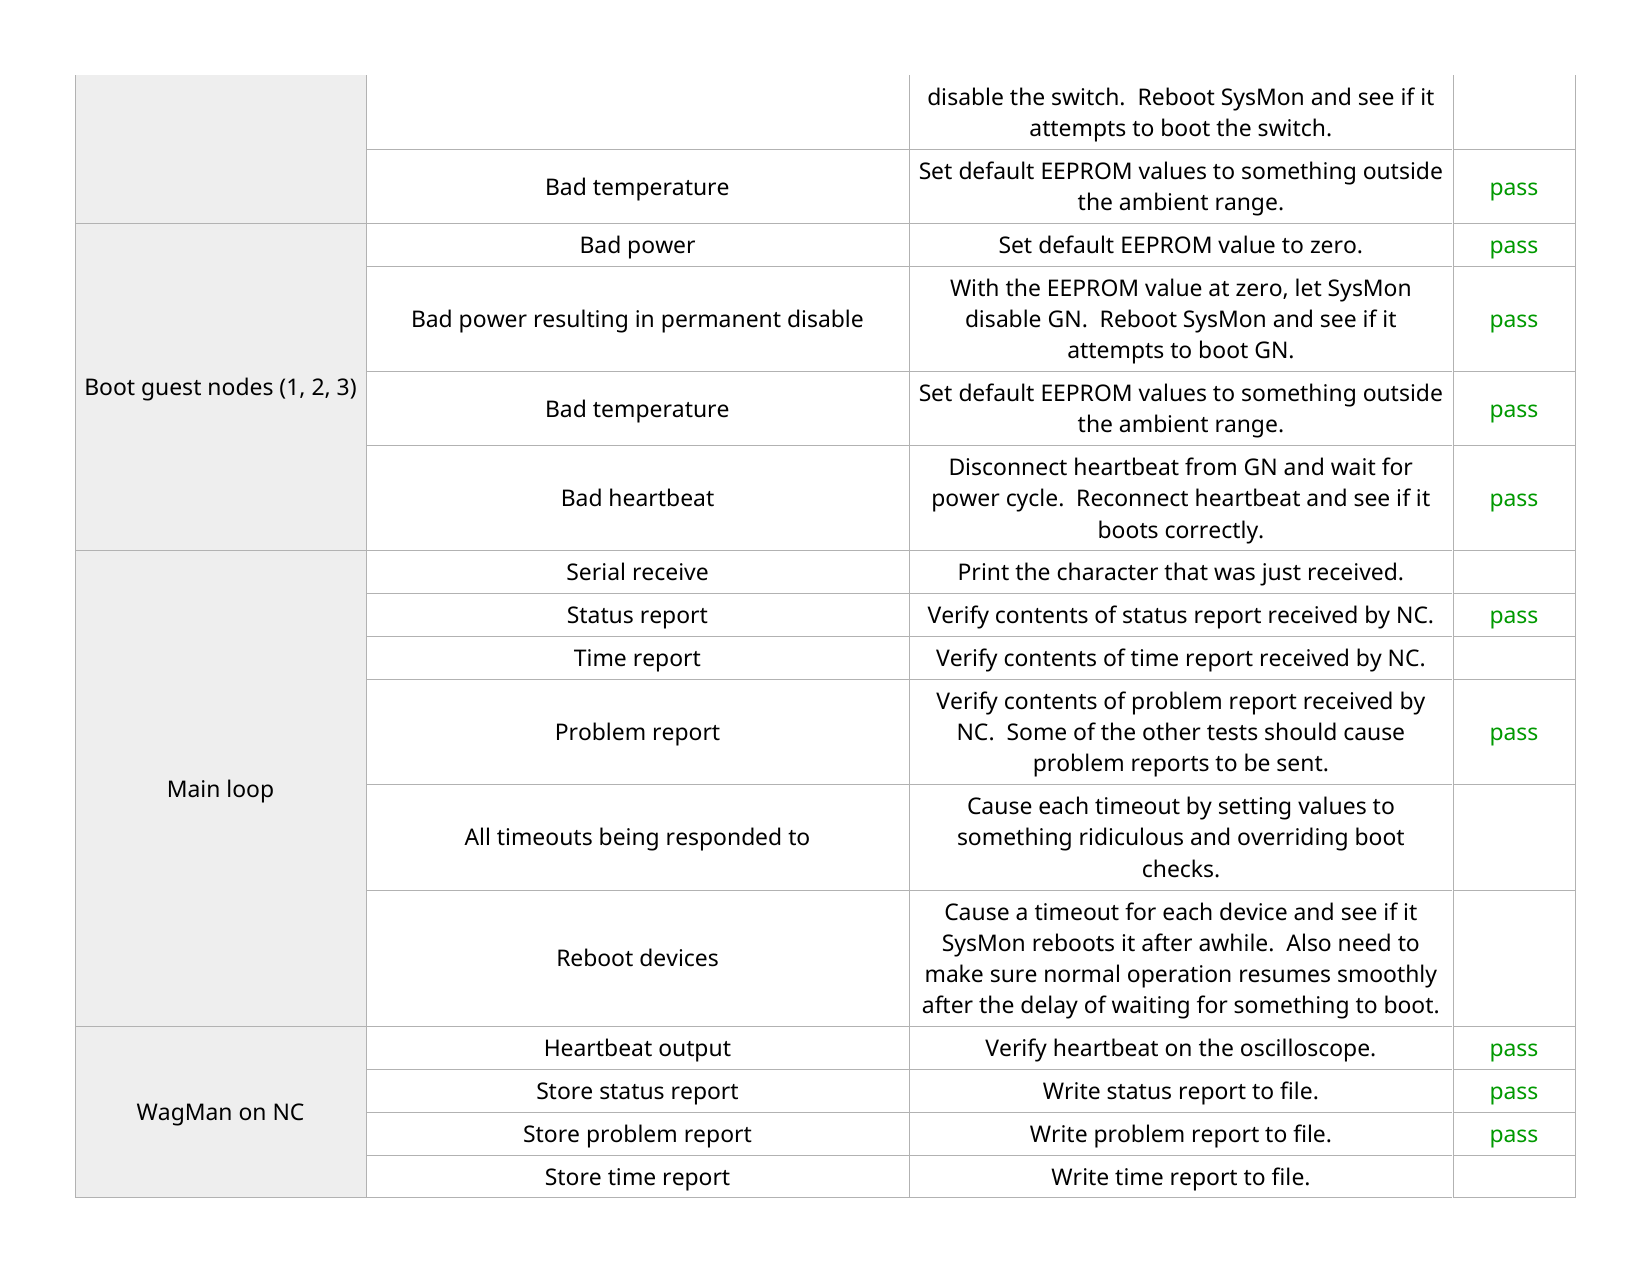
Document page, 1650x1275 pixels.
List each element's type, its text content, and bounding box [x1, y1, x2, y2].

table_cell pass [1454, 594, 1575, 636]
table_cell [1454, 785, 1575, 890]
table_cell With the EEPROM value at zero, let SysMon disable GN. Reboot SysMon and see if it attempts to boot GN. [910, 267, 1452, 371]
table_cell Heartbeat output [367, 1027, 909, 1069]
table_cell pass [1454, 267, 1575, 371]
table_cell [1454, 891, 1575, 1026]
table_cell Time report [367, 637, 909, 679]
table_cell [1454, 1156, 1575, 1197]
table_cell WagMan on NC [76, 1027, 366, 1197]
table_cell Bad heartbeat [367, 446, 909, 550]
table_cell Boot guest nodes (1, 2, 3) [76, 224, 366, 550]
table_cell Main loop [76, 551, 366, 1026]
table_cell pass [1454, 1027, 1575, 1069]
table_cell Store status report [367, 1070, 909, 1112]
table_cell Bad temperature [367, 150, 909, 223]
table_cell Disconnect heartbeat from GN and wait for power cycle. Reconnect heartbeat and see if it boots correctly. [910, 446, 1452, 550]
table_cell disable the switch. Reboot SysMon and see if it attempts to boot the switch. [910, 75, 1452, 149]
table_cell Verify contents of problem report received by NC. Some of the other tests should cause problem reports to be sent. [910, 680, 1452, 784]
table_cell Store time report [367, 1156, 909, 1197]
table_cell Print the character that was just received. [910, 551, 1452, 593]
table_cell pass [1454, 372, 1575, 445]
table_cell Set default EEPROM value to zero. [910, 224, 1452, 266]
table_cell pass [1454, 1070, 1575, 1112]
table_cell pass [1454, 150, 1575, 223]
table_cell Verify heartbeat on the oscilloscope. [910, 1027, 1452, 1069]
table_cell Cause each timeout by setting values to something ridiculous and overriding boot checks. [910, 785, 1452, 890]
table_cell Bad power resulting in permanent disable [367, 267, 909, 371]
table_cell [1454, 637, 1575, 679]
table_cell Cause a timeout for each device and see if it SysMon reboots it after awhile. Also need to make sure normal operation resumes smoothly after the delay of waiting for something to boot. [910, 891, 1452, 1026]
table_cell Verify contents of time report received by NC. [910, 637, 1452, 679]
table_cell pass [1454, 446, 1575, 550]
table_cell Serial receive [367, 551, 909, 593]
table_cell Set default EEPROM values to something outside the ambient range. [910, 150, 1452, 223]
table_cell Write problem report to file. [910, 1113, 1452, 1155]
table_cell pass [1454, 1113, 1575, 1155]
table_cell [76, 75, 366, 223]
table_cell pass [1454, 224, 1575, 266]
table_cell Set default EEPROM values to something outside the ambient range. [910, 372, 1452, 445]
table_cell Store problem report [367, 1113, 909, 1155]
table_cell Reboot devices [367, 891, 909, 1026]
table_cell Bad power [367, 224, 909, 266]
table_cell Verify contents of status report received by NC. [910, 594, 1452, 636]
table_cell Write time report to file. [910, 1156, 1452, 1197]
table_cell [1454, 551, 1575, 593]
table_cell Status report [367, 594, 909, 636]
table_cell Bad temperature [367, 372, 909, 445]
table_cell Problem report [367, 680, 909, 784]
table_cell [1454, 75, 1575, 149]
table_cell [367, 75, 909, 149]
table_cell Write status report to file. [910, 1070, 1452, 1112]
table_cell pass [1454, 680, 1575, 784]
table_cell All timeouts being responded to [367, 785, 909, 890]
